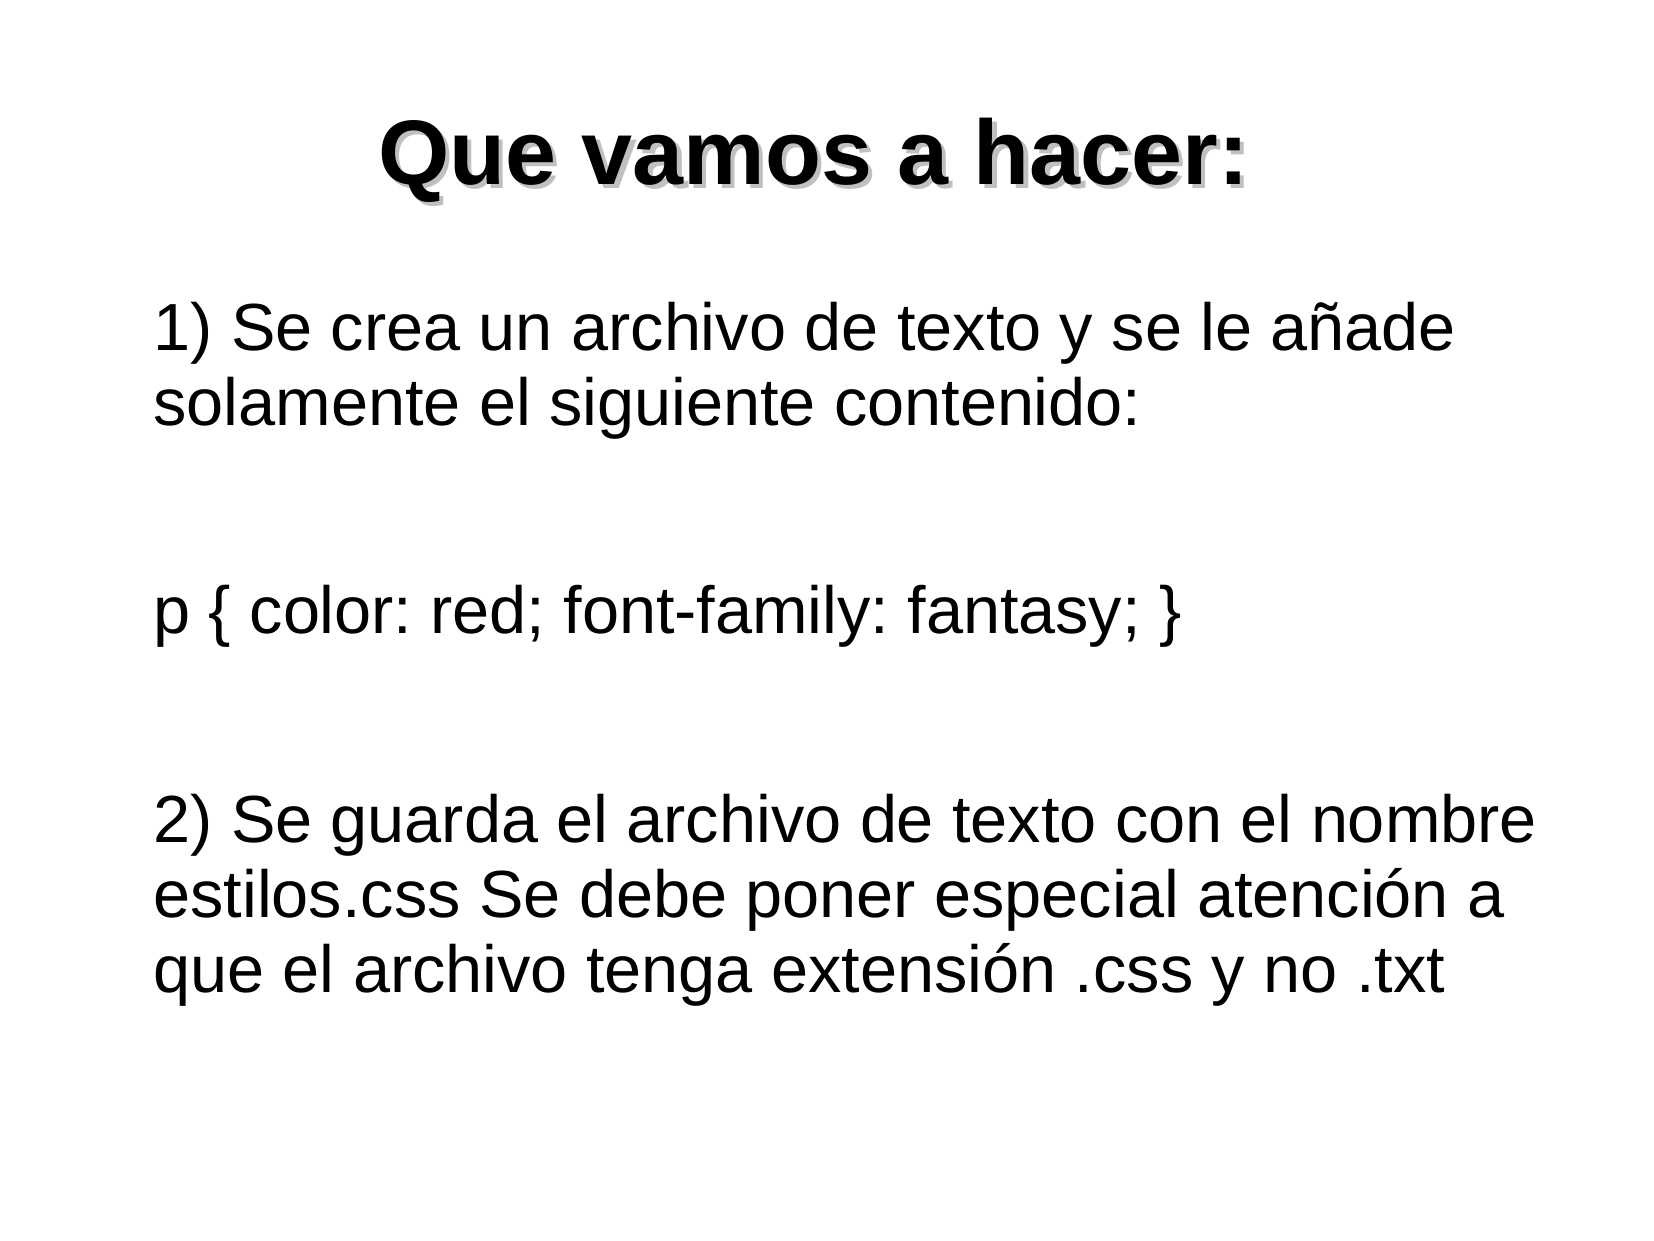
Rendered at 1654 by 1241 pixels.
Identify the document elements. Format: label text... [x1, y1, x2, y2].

title Que vamos a hacer: [82, 49, 1571, 257]
list 1) Se crea un archivo de texto y se le añade solamente el siguiente contenido: p { color: red; font-family: fantasy; } 2) Se guarda el archivo de texto con el nombre estilos.css Se debe poner especial atención a que el archivo tenga extensión .css y no .txt [82, 290, 1571, 1010]
